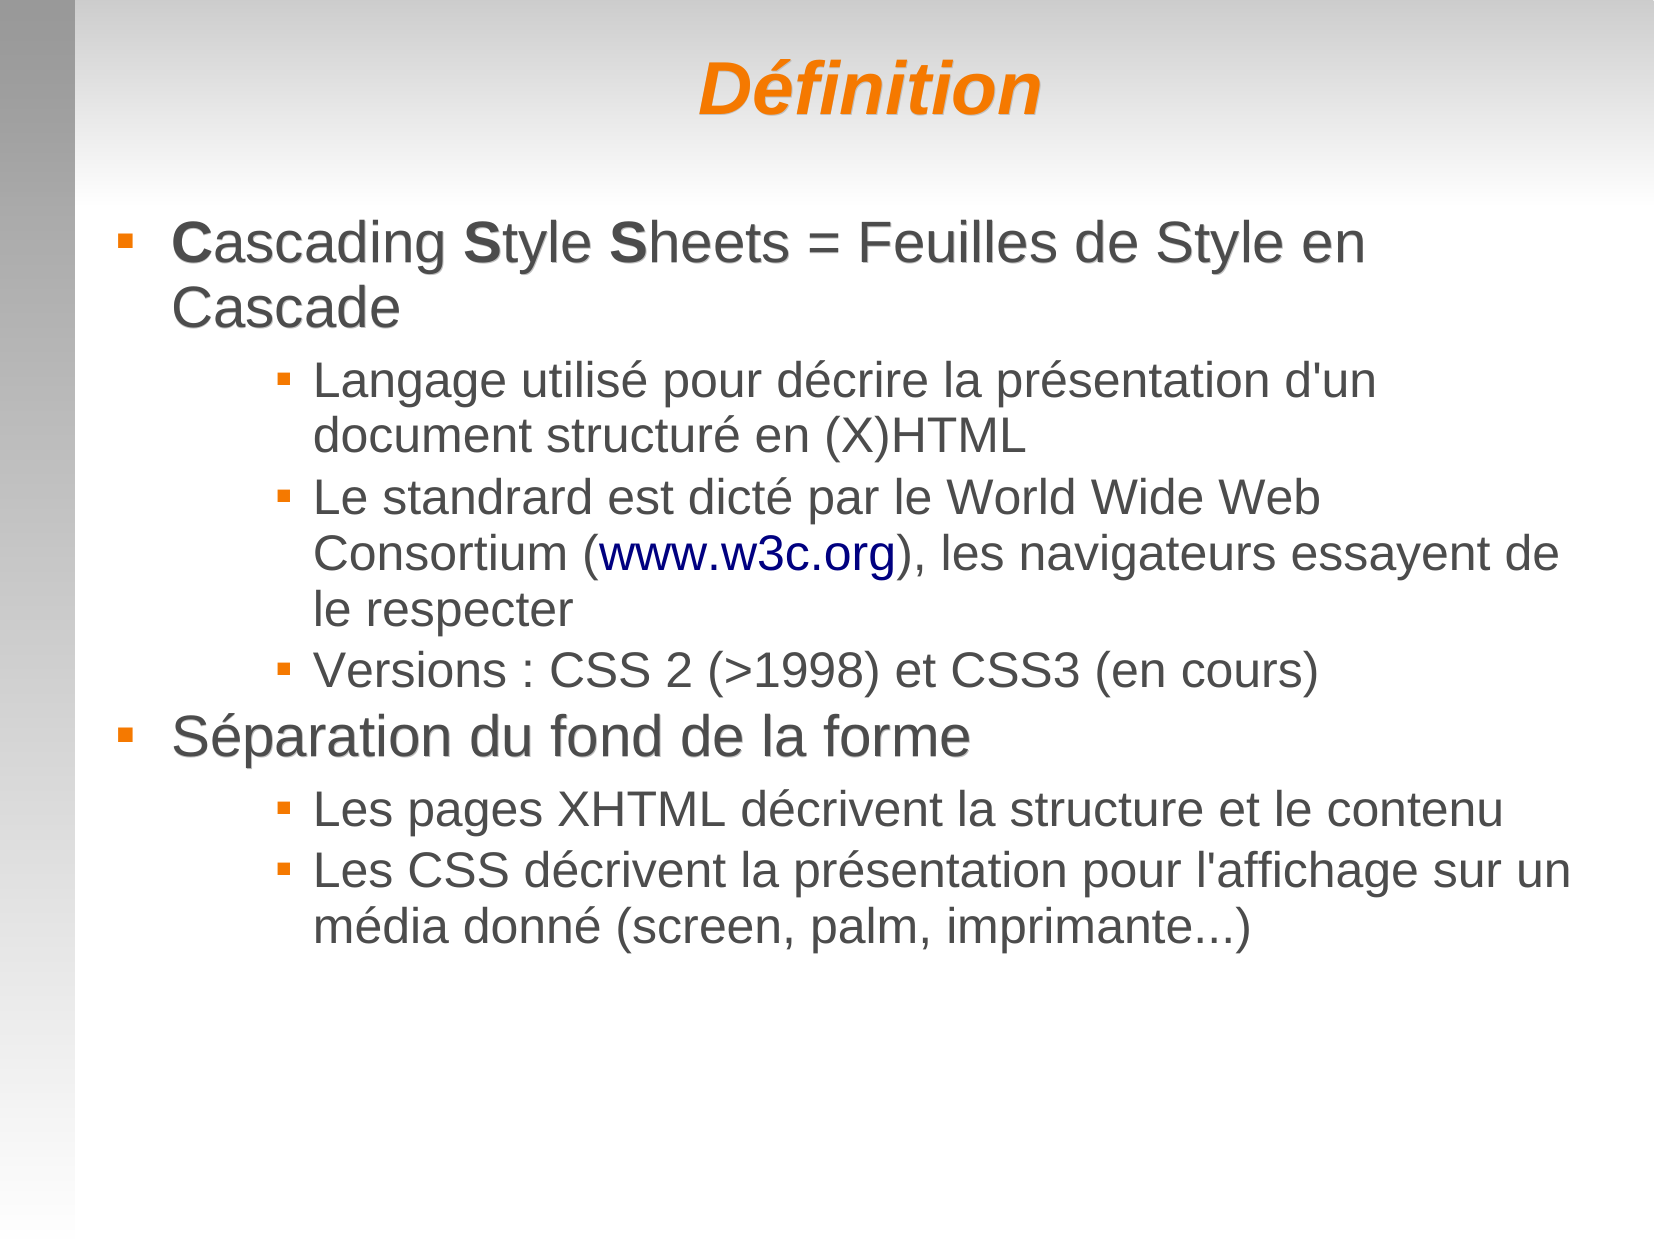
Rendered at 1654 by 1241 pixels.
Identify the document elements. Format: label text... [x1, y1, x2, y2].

list Cascading Style Sheets = Feuilles de Style en Cascade Langage utilisé pour décrire la présentation d'un document structuré en (X)HTML Le standrard est dicté par le World Wide Web Consortium (www.w3c.org), les navigateurs essayent de le respecter Versions : CSS 2 (>1998) et CSS3 (en cours) Séparation du fond de la forme Les pages XHTML décrivent la structure et le contenu Les CSS décrivent la présentation pour l'affichage sur un média donné (screen, palm, imprimante...) [100, 210, 1577, 1170]
title Définition [88, 0, 1654, 178]
